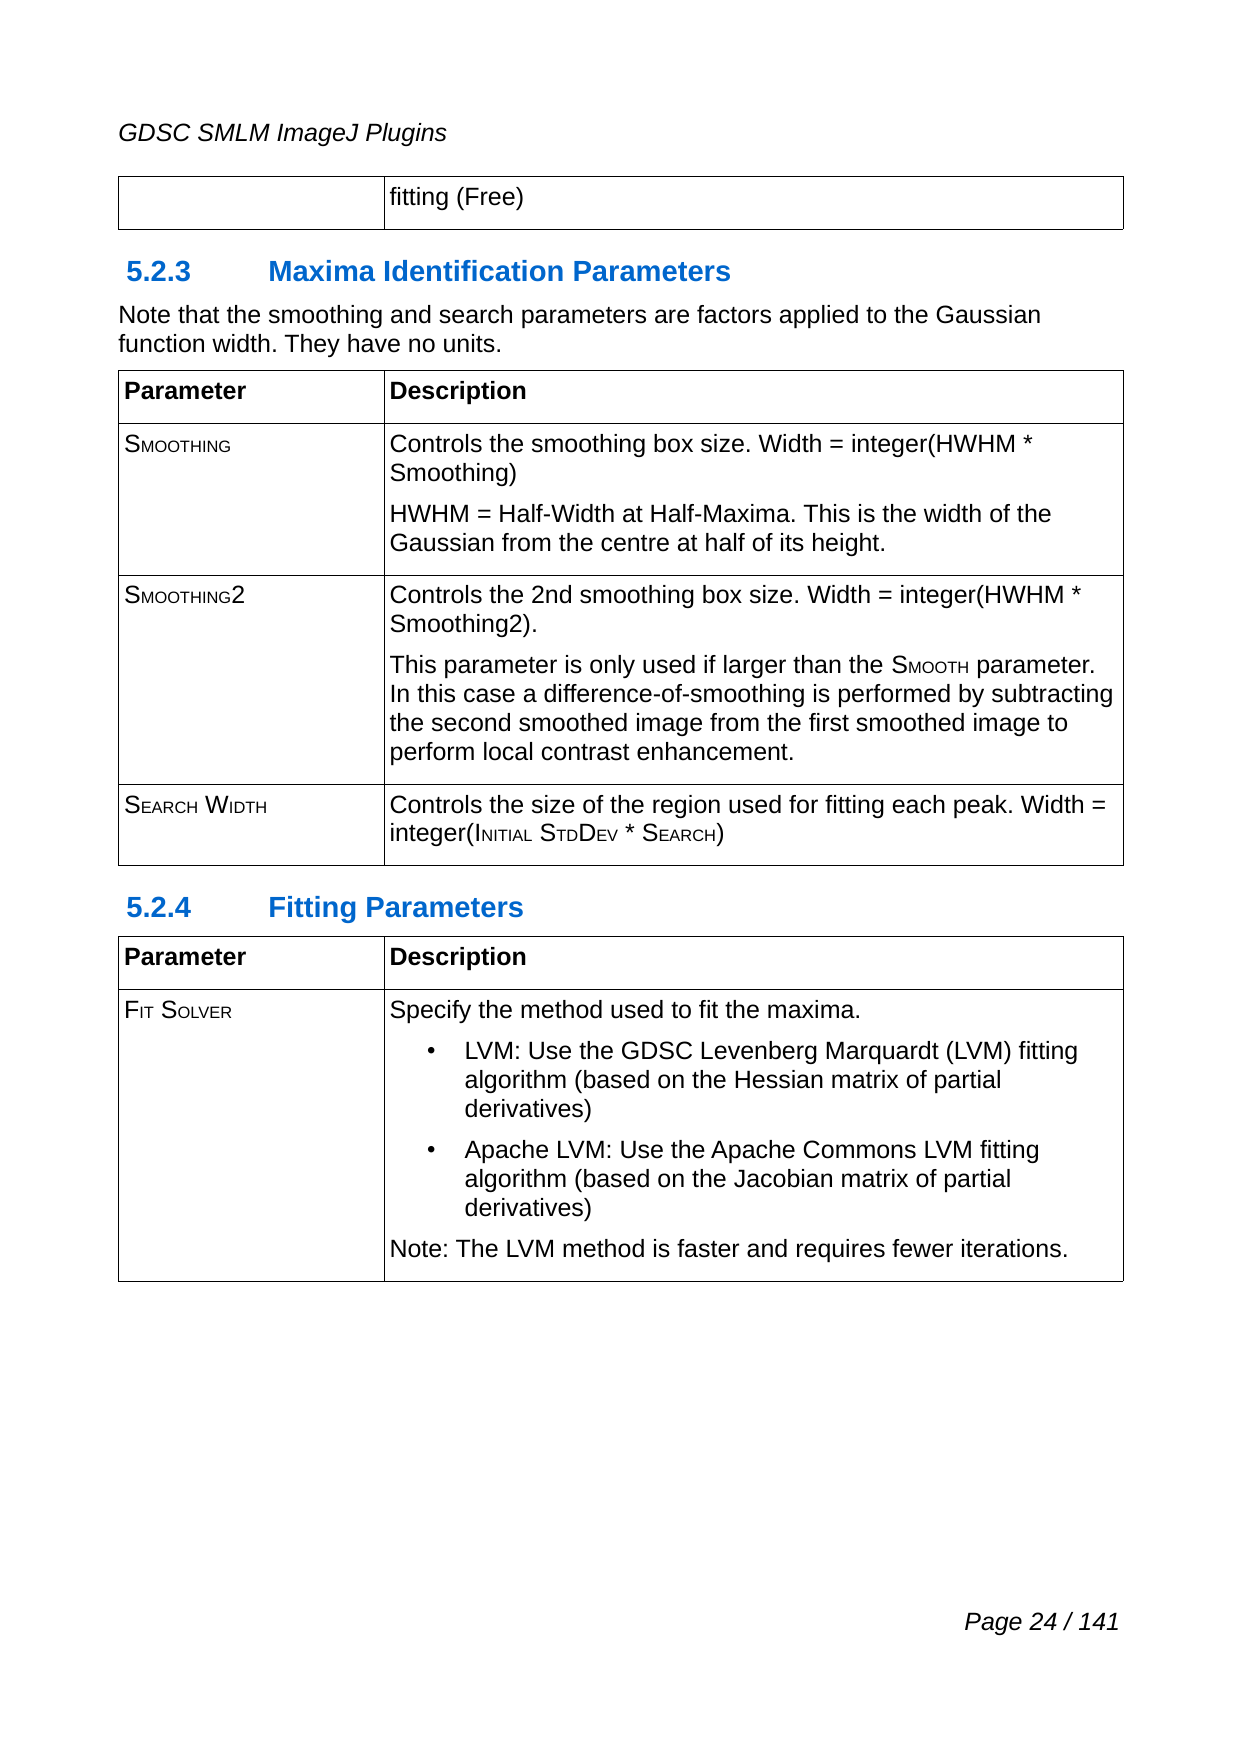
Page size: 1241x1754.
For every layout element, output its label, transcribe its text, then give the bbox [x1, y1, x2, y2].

subtitle Fitting Parameters [118, 890, 1122, 924]
table_header Description [385, 937, 1123, 989]
table_cell Controls the size of the region used for fitting each peak. Width = integer(Initial StdDev * Search) [385, 785, 1123, 865]
table_header Parameter [119, 371, 384, 423]
table_cell Specify the method used to fit the maxima. LVM: Use the GDSC Levenberg Marquardt (LVM) fitting algorithm (based on the Hessian matrix of partial derivatives) Apache LVM: Use the Apache Commons LVM fitting algorithm (based on the Jacobian matrix of partial derivatives) Note: The LVM method is faster and requires fewer iterations. [385, 990, 1123, 1281]
subtitle Maxima Identification Parameters [118, 254, 1122, 288]
text Note that the smoothing and search parameters are factors applied to the Gaussian function width. They have no units. [118, 300, 1122, 358]
table_cell Search Width [119, 785, 384, 865]
table_cell Controls the smoothing box size. Width = integer(HWHM * Smoothing) HWHM = Half-Width at Half-Maxima. This is the width of the Gaussian from the centre at half of its height. [385, 424, 1123, 575]
table_header Parameter [119, 937, 384, 989]
table_cell Smoothing2 [119, 576, 384, 784]
table_cell Smoothing [119, 424, 384, 575]
table_cell Fit Solver [119, 990, 384, 1281]
table_cell [119, 177, 384, 229]
table_cell Controls the 2nd smoothing box size. Width = integer(HWHM * Smoothing2). This parameter is only used if larger than the Smooth parameter. In this case a difference-of-smoothing is performed by subtracting the second smoothed image from the first smoothed image to perform local contrast enhancement. [385, 576, 1123, 784]
table_header Description [385, 371, 1123, 423]
table_cell fitting (Free) [385, 177, 1123, 229]
